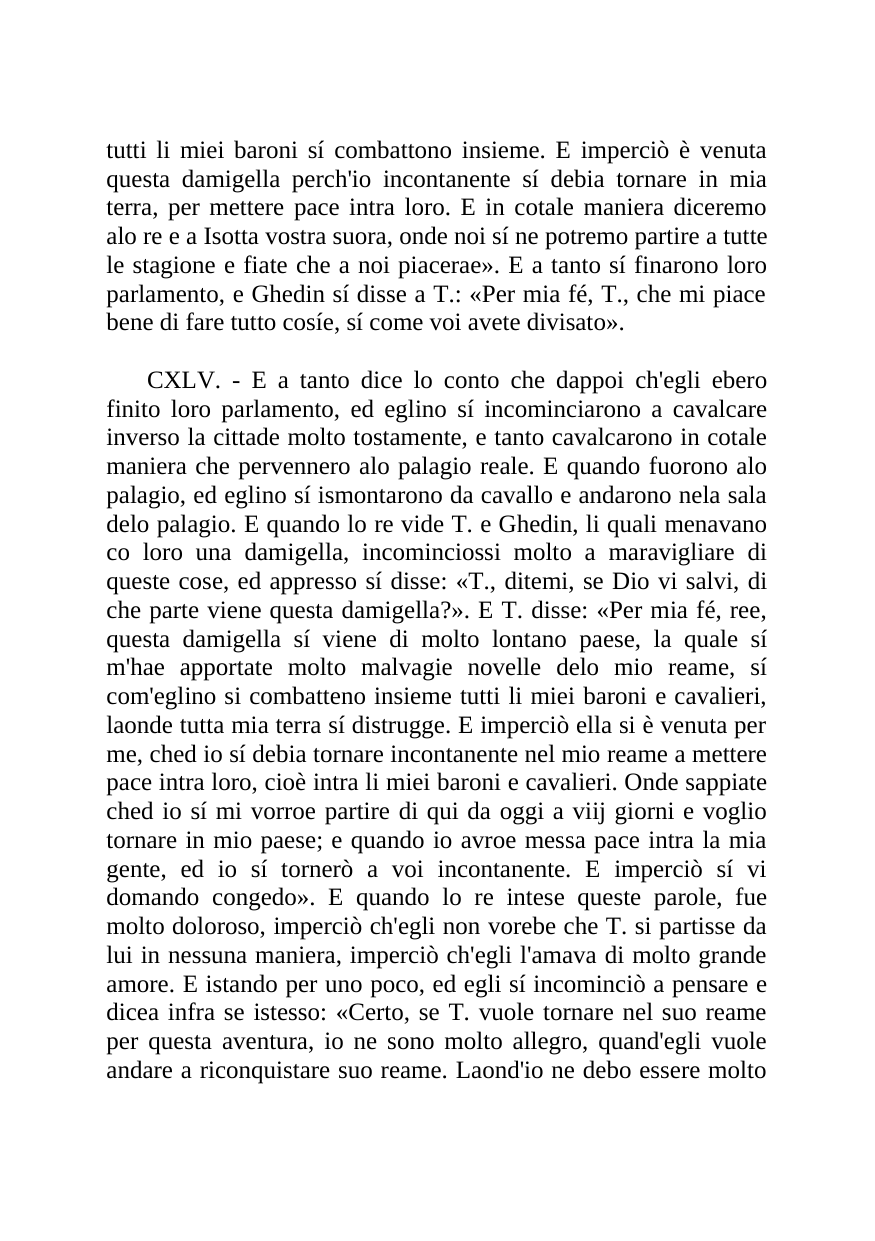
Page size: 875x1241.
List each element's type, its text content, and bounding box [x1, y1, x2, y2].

text CXLV. - E a tanto dice lo conto che dappoi ch'egli ebero finito loro parlamento, ed eglino sí incominciarono a cavalcare inverso la cittade molto tostamente, e tanto cavalcarono in cotale maniera che pervennero alo palagio reale. E quando fuorono alo palagio, ed eglino sí ismontarono da cavallo e andarono nela sala delo palagio. E quando lo re vide T. e Ghedin, li quali menavano co loro una damigella, incominciossi molto a maravigliare di queste cose, ed appresso sí disse: «T., ditemi, se Dio vi salvi, di che parte viene questa damigella?». E T. disse: «Per mia fé, ree, questa damigella sí viene di molto lontano paese, la quale sí m'hae apportate molto malvagie novelle delo mio reame, sí com'eglino si combatteno insieme tutti li miei baroni e cavalieri, laonde tutta mia terra sí distrugge. E imperciò ella si è venuta per me, ched io sí debia tornare incontanente nel mio reame a mettere pace intra loro, cioè intra li miei baroni e cavalieri. Onde sappiate ched io sí mi vorroe partire di qui da oggi a viij giorni e voglio tornare in mio paese; e quando io avroe messa pace intra la mia gente, ed io sí tornerò a voi incontanente. E imperciò sí vi domando congedo». E quando lo re intese queste parole, fue molto doloroso, imperciò ch'egli non vorebe che T. si partisse da lui in nessuna maniera, imperciò ch'egli l'amava di molto grande amore. E istando per uno poco, ed egli sí incominciò a pensare e dicea infra se istesso: «Certo, se T. vuole tornare nel suo reame per questa aventura, io ne sono molto allegro, quand'egli vuole andare a riconquistare suo reame. Laond'io ne debo essere molto [106, 365, 768, 1084]
text tutti li miei baroni sí combattono insieme. E imperciò è venuta questa damigella perch'io incontanente sí debia tornare in mia terra, per mettere pace intra loro. E in cotale maniera diceremo alo re e a Isotta vostra suora, onde noi sí ne potremo partire a tutte le stagione e fiate che a noi piacerae». E a tanto sí finarono loro parlamento, e Ghedin sí disse a T.: «Per mia fé, T., che mi piace bene di fare tutto cosíe, sí come voi avete divisato». [106, 135, 768, 336]
